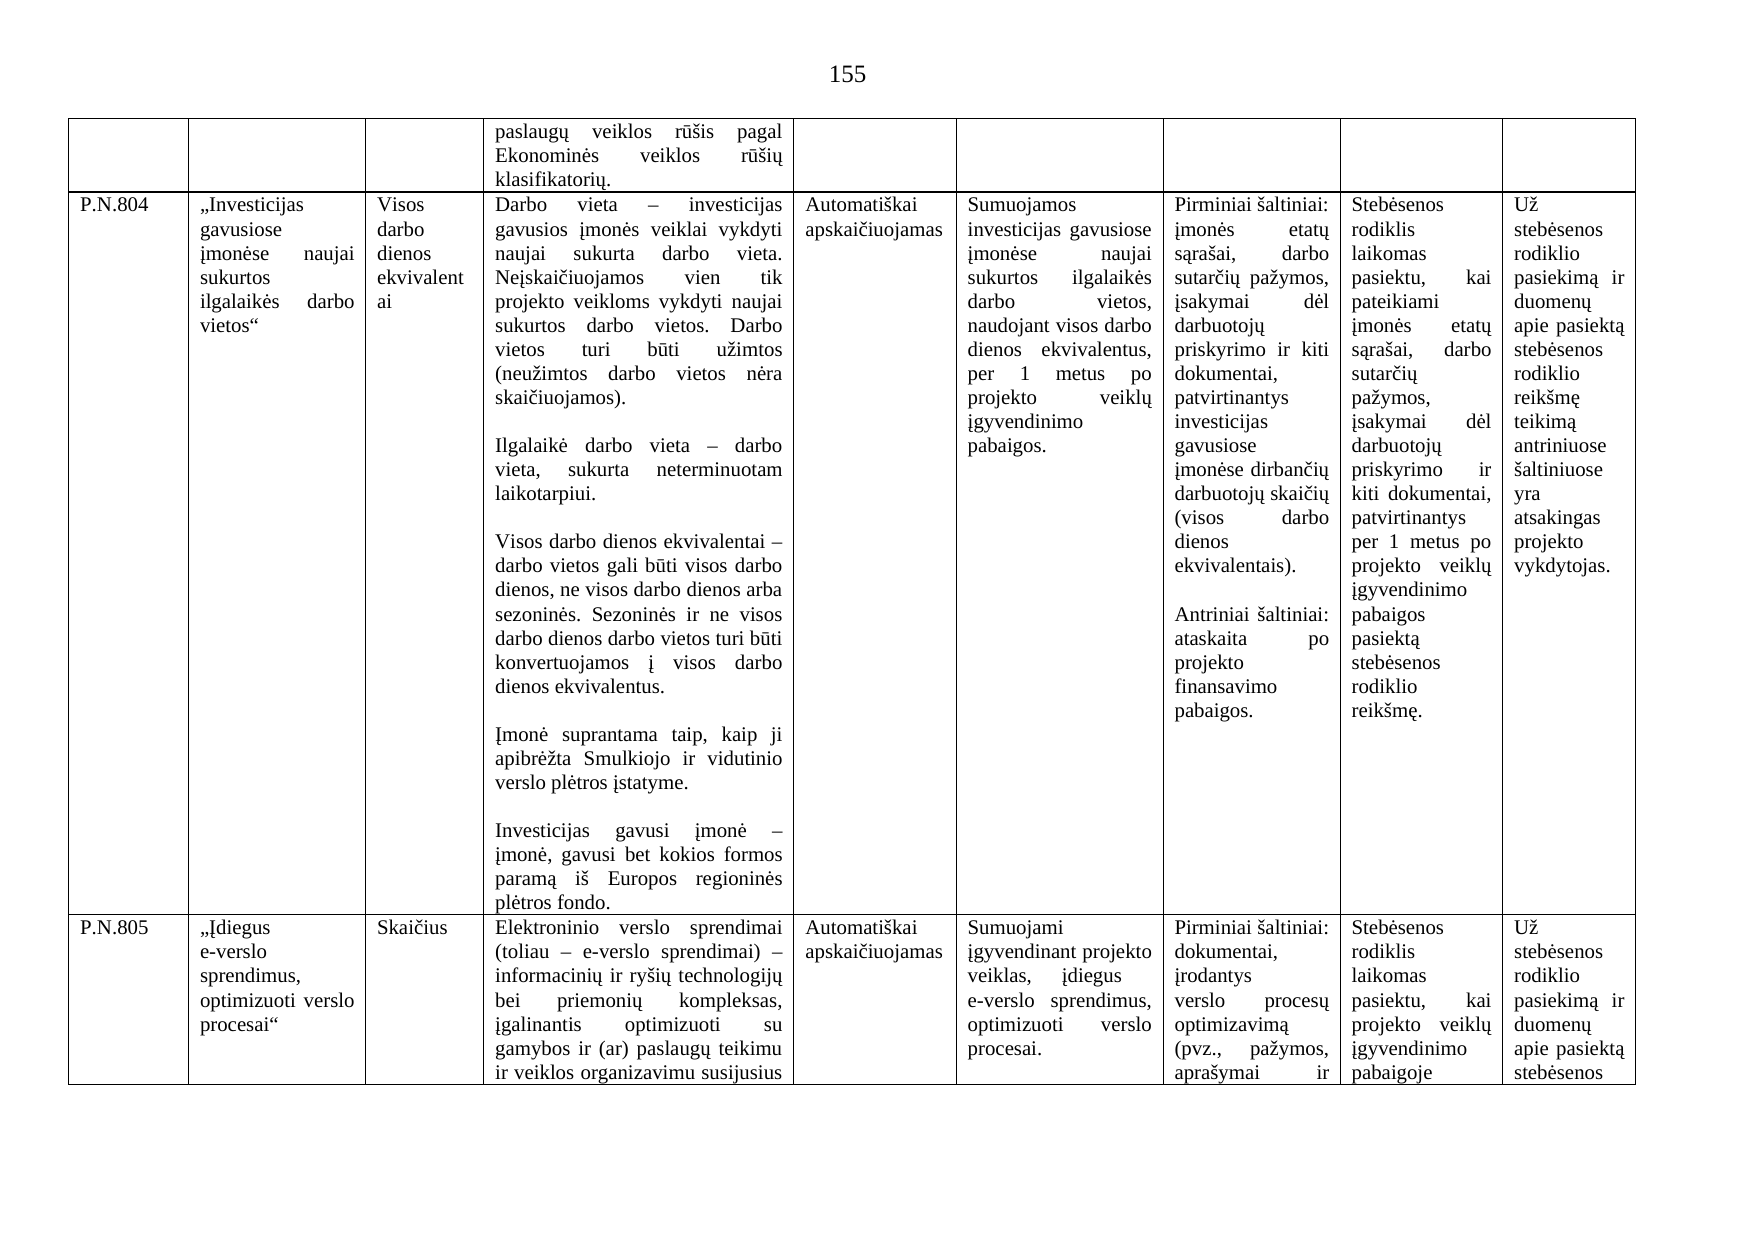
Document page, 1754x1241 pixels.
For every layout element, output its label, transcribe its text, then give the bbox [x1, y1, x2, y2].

table_cell Stebėsenos rodiklis laikomas pasiektu, kai projekto veiklų įgyvendinimo pabaigoje [1341, 915, 1502, 1084]
table_cell Pirminiai šaltiniai: dokumentai, įrodantys verslo procesų optimizavimą (pvz., pažymos, aprašymai ir [1164, 915, 1340, 1084]
table_cell [69, 119, 188, 191]
table_cell P.N.804 [69, 193, 188, 914]
table_cell P.N.805 [69, 915, 188, 1084]
table_cell Darbo vieta – investicijas gavusios įmonės veiklai vykdyti naujai sukurta darbo vieta. Neįskaičiuojamos vien tik projekto veikloms vykdyti naujai sukurtos darbo vietos. Darbo vietos turi būti užimtos (neužimtos darbo vietos nėra skaičiuojamos). Ilgalaikė darbo vieta – darbo vieta, sukurta neterminuotam laikotarpiui. Visos darbo dienos ekvivalentai – darbo vietos gali būti visos darbo dienos, ne visos darbo dienos arba sezoninės. Sezoninės ir ne visos darbo dienos darbo vietos turi būti konvertuojamos į visos darbo dienos ekvivalentus. Įmonė suprantama taip, kaip ji apibrėžta Smulkiojo ir vidutinio verslo plėtros įstatyme. Investicijas gavusi įmonė – įmonė, gavusi bet kokios formos paramą iš Europos regioninės plėtros fondo. [484, 193, 793, 914]
table_cell Automatiškai apskaičiuojamas [794, 193, 956, 914]
table_cell [794, 119, 956, 191]
table_cell paslaugų veiklos rūšis pagal Ekonominės veiklos rūšių klasifikatorių. [484, 119, 793, 191]
table_cell „Investicijas gavusiose įmonėse naujai sukurtos ilgalaikės darbo vietos“ [189, 193, 365, 914]
table_cell [1164, 119, 1340, 191]
table_cell [189, 119, 365, 191]
table_cell [366, 119, 483, 191]
table_cell Pirminiai šaltiniai: įmonės etatų sąrašai, darbo sutarčių pažymos, įsakymai dėl darbuotojų priskyrimo ir kiti dokumentai, patvirtinantys investicijas gavusiose įmonėse dirbančių darbuotojų skaičių (visos darbo dienos ekvivalentais). Antriniai šaltiniai: ataskaita po projekto finansavimo pabaigos. [1164, 193, 1340, 914]
table_cell [957, 119, 1163, 191]
table_cell Sumuojamos investicijas gavusiose įmonėse naujai sukurtos ilgalaikės darbo vietos, naudojant visos darbo dienos ekvivalentus, per 1 metus po projekto veiklų įgyvendinimo pabaigos. [957, 193, 1163, 914]
table_cell Visos darbo dienos ekvivalentai [366, 193, 483, 914]
table_cell [1341, 119, 1502, 191]
table_cell Elektroninio verslo sprendimai (toliau – e-verslo sprendimai) – informacinių ir ryšių technologijų bei priemonių kompleksas, įgalinantis optimizuoti su gamybos ir (ar) paslaugų teikimu ir veiklos organizavimu susijusius [484, 915, 793, 1084]
table_cell Skaičius [366, 915, 483, 1084]
table_cell „Įdiegus e-verslo sprendimus, optimizuoti verslo procesai“ [189, 915, 365, 1084]
table_cell Automatiškai apskaičiuojamas [794, 915, 956, 1084]
table_cell Stebėsenos rodiklis laikomas pasiektu, kai pateikiami įmonės etatų sąrašai, darbo sutarčių pažymos, įsakymai dėl darbuotojų priskyrimo ir kiti dokumentai, patvirtinantys per 1 metus po projekto veiklų įgyvendinimo pabaigos pasiektą stebėsenos rodiklio reikšmę. [1341, 193, 1502, 914]
table_cell Už stebėsenos rodiklio pasiekimą ir duomenų apie pasiektą stebėsenos [1503, 915, 1635, 1084]
table_cell Už stebėsenos rodiklio pasiekimą ir duomenų apie pasiektą stebėsenos rodiklio reikšmę teikimą antriniuose šaltiniuose yra atsakingas projekto vykdytojas. [1503, 193, 1635, 914]
table_cell Sumuojami įgyvendinant projekto veiklas, įdiegus e-verslo sprendimus, optimizuoti verslo procesai. [957, 915, 1163, 1084]
table_cell [1503, 119, 1635, 191]
